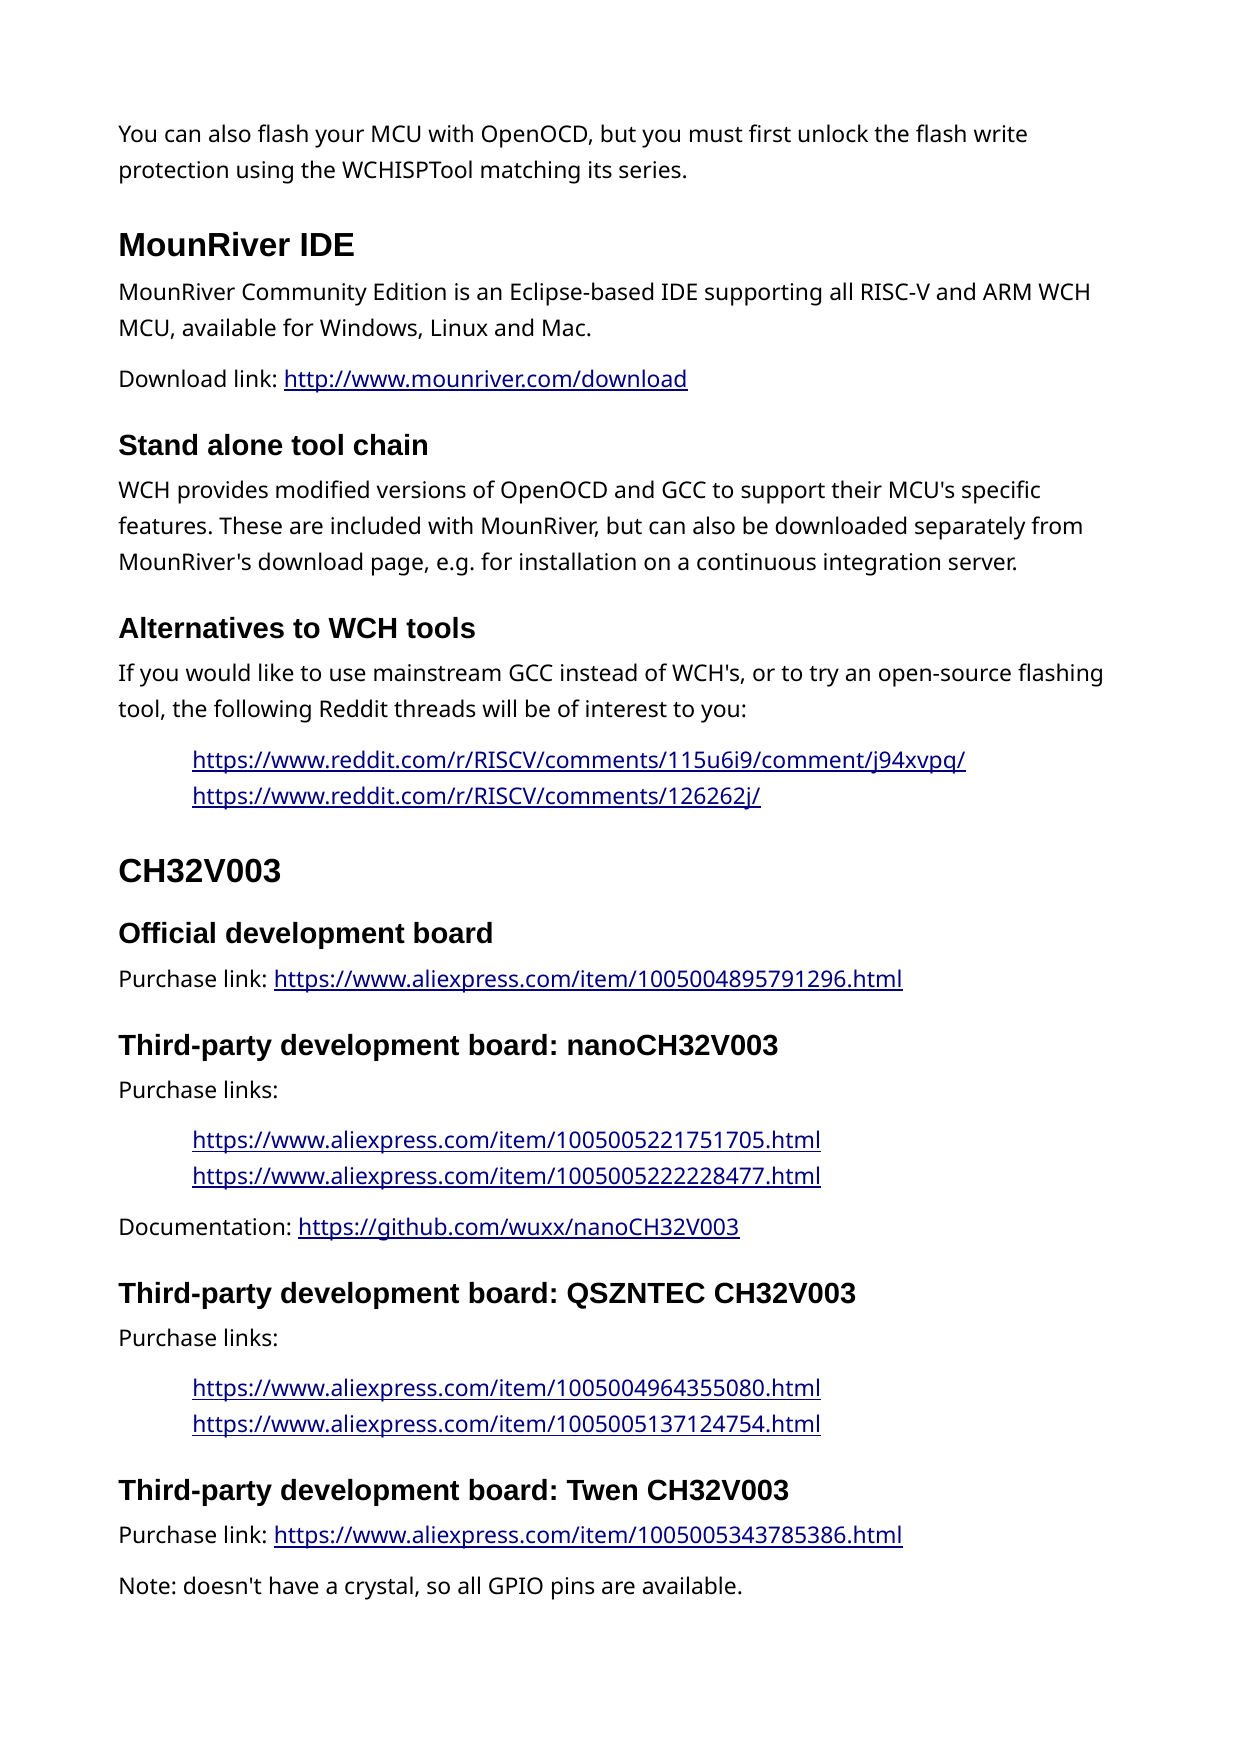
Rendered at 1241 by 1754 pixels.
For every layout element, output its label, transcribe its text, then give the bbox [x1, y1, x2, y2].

text Purchase links: [118, 1322, 1122, 1353]
subtitle Stand alone tool chain [118, 428, 1122, 461]
text Purchase links: [118, 1074, 1122, 1105]
text If you would like to use mainstream GCC instead of WCH's, or to try an open-source flashing tool, the following Reddit threads will be of interest to you: [118, 657, 1122, 724]
subtitle MounRiver IDE [118, 225, 1122, 264]
text https://www.aliexpress.com/item/1005005137124754.html [192, 1408, 1122, 1439]
text Download link: http://www.mounriver.com/download [118, 363, 1122, 394]
text MounRiver Community Edition is an Eclipse-based IDE supporting all RISC-V and ARM WCH MCU, available for Windows, Linux and Mac. [118, 276, 1122, 343]
text You can also flash your MCU with OpenOCD, but you must first unlock the flash write protection using the WCHISPTool matching its series. [118, 118, 1122, 185]
subtitle Alternatives to WCH tools [118, 611, 1122, 644]
subtitle Official development board [118, 916, 1122, 950]
text https://www.reddit.com/r/RISCV/comments/126262j/ [192, 779, 1122, 811]
text Purchase link: https://www.aliexpress.com/item/1005005343785386.html [118, 1519, 1122, 1551]
subtitle Third-party development board: QSZNTEC CH32V003 [118, 1276, 1122, 1309]
text Purchase link: https://www.aliexpress.com/item/1005004895791296.html [118, 962, 1122, 994]
text Documentation: https://github.com/wuxx/nanoCH32V003 [118, 1211, 1122, 1242]
subtitle Third-party development board: nanoCH32V003 [118, 1028, 1122, 1061]
text Note: doesn't have a crystal, so all GPIO pins are available. [118, 1570, 1122, 1601]
text https://www.reddit.com/r/RISCV/comments/115u6i9/comment/j94xvpq/ [192, 744, 1122, 775]
subtitle CH32V003 [118, 851, 1122, 889]
subtitle Third-party development board: Twen CH32V003 [118, 1473, 1122, 1507]
text https://www.aliexpress.com/item/1005004964355080.html [192, 1372, 1122, 1403]
text https://www.aliexpress.com/item/1005005222228477.html [192, 1160, 1122, 1191]
text https://www.aliexpress.com/item/1005005221751705.html [192, 1124, 1122, 1155]
text WCH provides modified versions of OpenOCD and GCC to support their MCU's specific features. These are included with MounRiver, but can also be downloaded separately from MounRiver's download page, e.g. for installation on a continuous integration server. [118, 474, 1122, 577]
